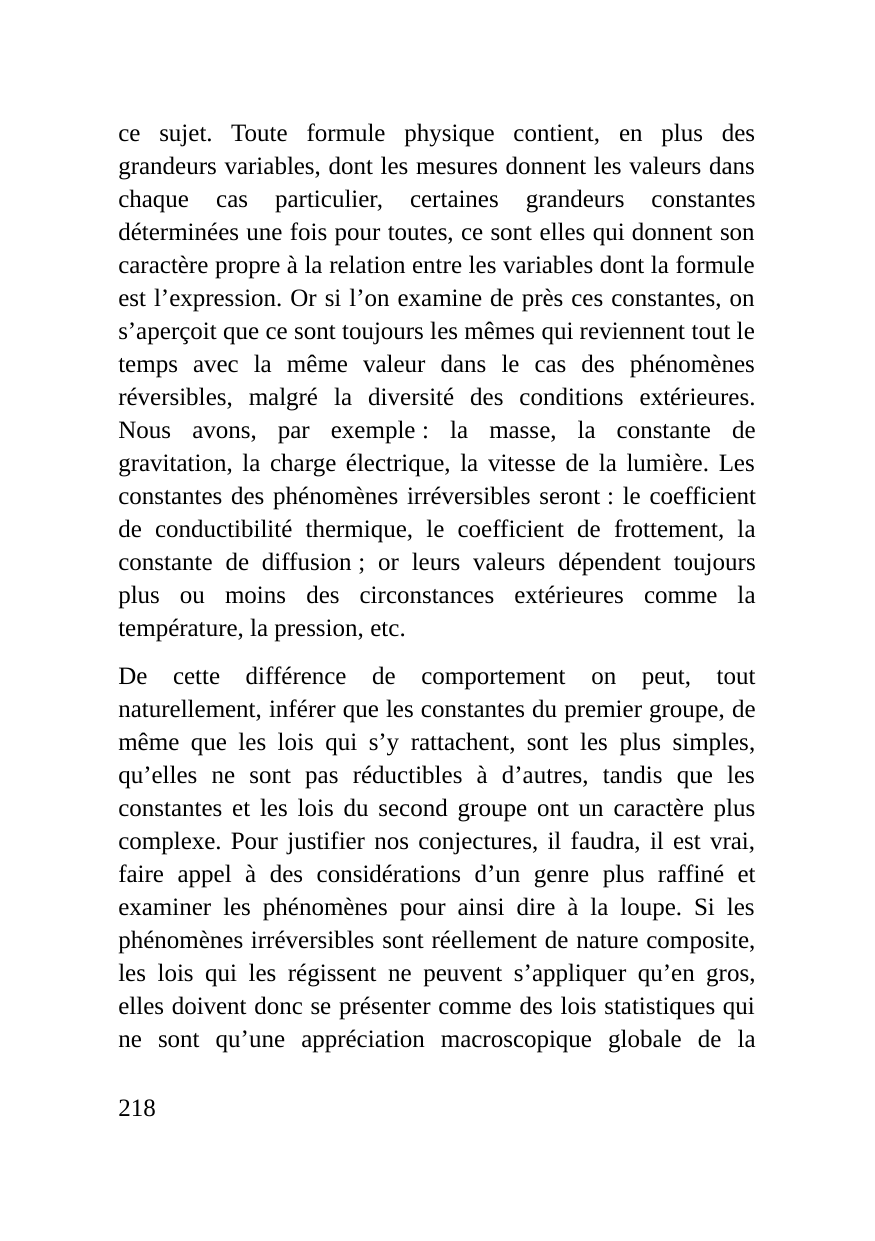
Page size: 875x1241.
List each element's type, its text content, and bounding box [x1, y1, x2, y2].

text De cette différence de comportement on peut, tout naturellement, inférer que les constantes du premier groupe, de même que les lois qui s’y rattachent, sont les plus simples, qu’elles ne sont pas réductibles à d’autres, tandis que les constantes et les lois du second groupe ont un caractère plus complexe. Pour justifier nos conjectures, il faudra, il est vrai, faire appel à des considérations d’un genre plus raffiné et examiner les phénomènes pour ainsi dire à la loupe. Si les phénomènes irréversibles sont réellement de nature composite, les lois qui les régissent ne peuvent s’appliquer qu’en gros, elles doivent donc se présenter comme des lois statistiques qui ne sont qu’une appréciation macroscopique globale de la [118, 661, 756, 1053]
text ce sujet. Toute formule physique contient, en plus des grandeurs variables, dont les mesures donnent les valeurs dans chaque cas particulier, certaines grandeurs constantes déterminées une fois pour toutes, ce sont elles qui donnent son caractère propre à la relation entre les variables dont la formule est l’expression. Or si l’on examine de près ces constantes, on s’aperçoit que ce sont toujours les mêmes qui reviennent tout le temps avec la même valeur dans le cas des phénomènes réversibles, malgré la diversité des conditions extérieures. Nous avons, par exemple : la masse, la constante de gravitation, la charge électrique, la vitesse de la lumière. Les constantes des phénomènes irréversibles seront : le coefficient de conductibilité thermique, le coefficient de frottement, la constante de diffusion ; or leurs valeurs dépendent toujours plus ou moins des circonstances extérieures comme la température, la pression, etc. [118, 118, 756, 642]
